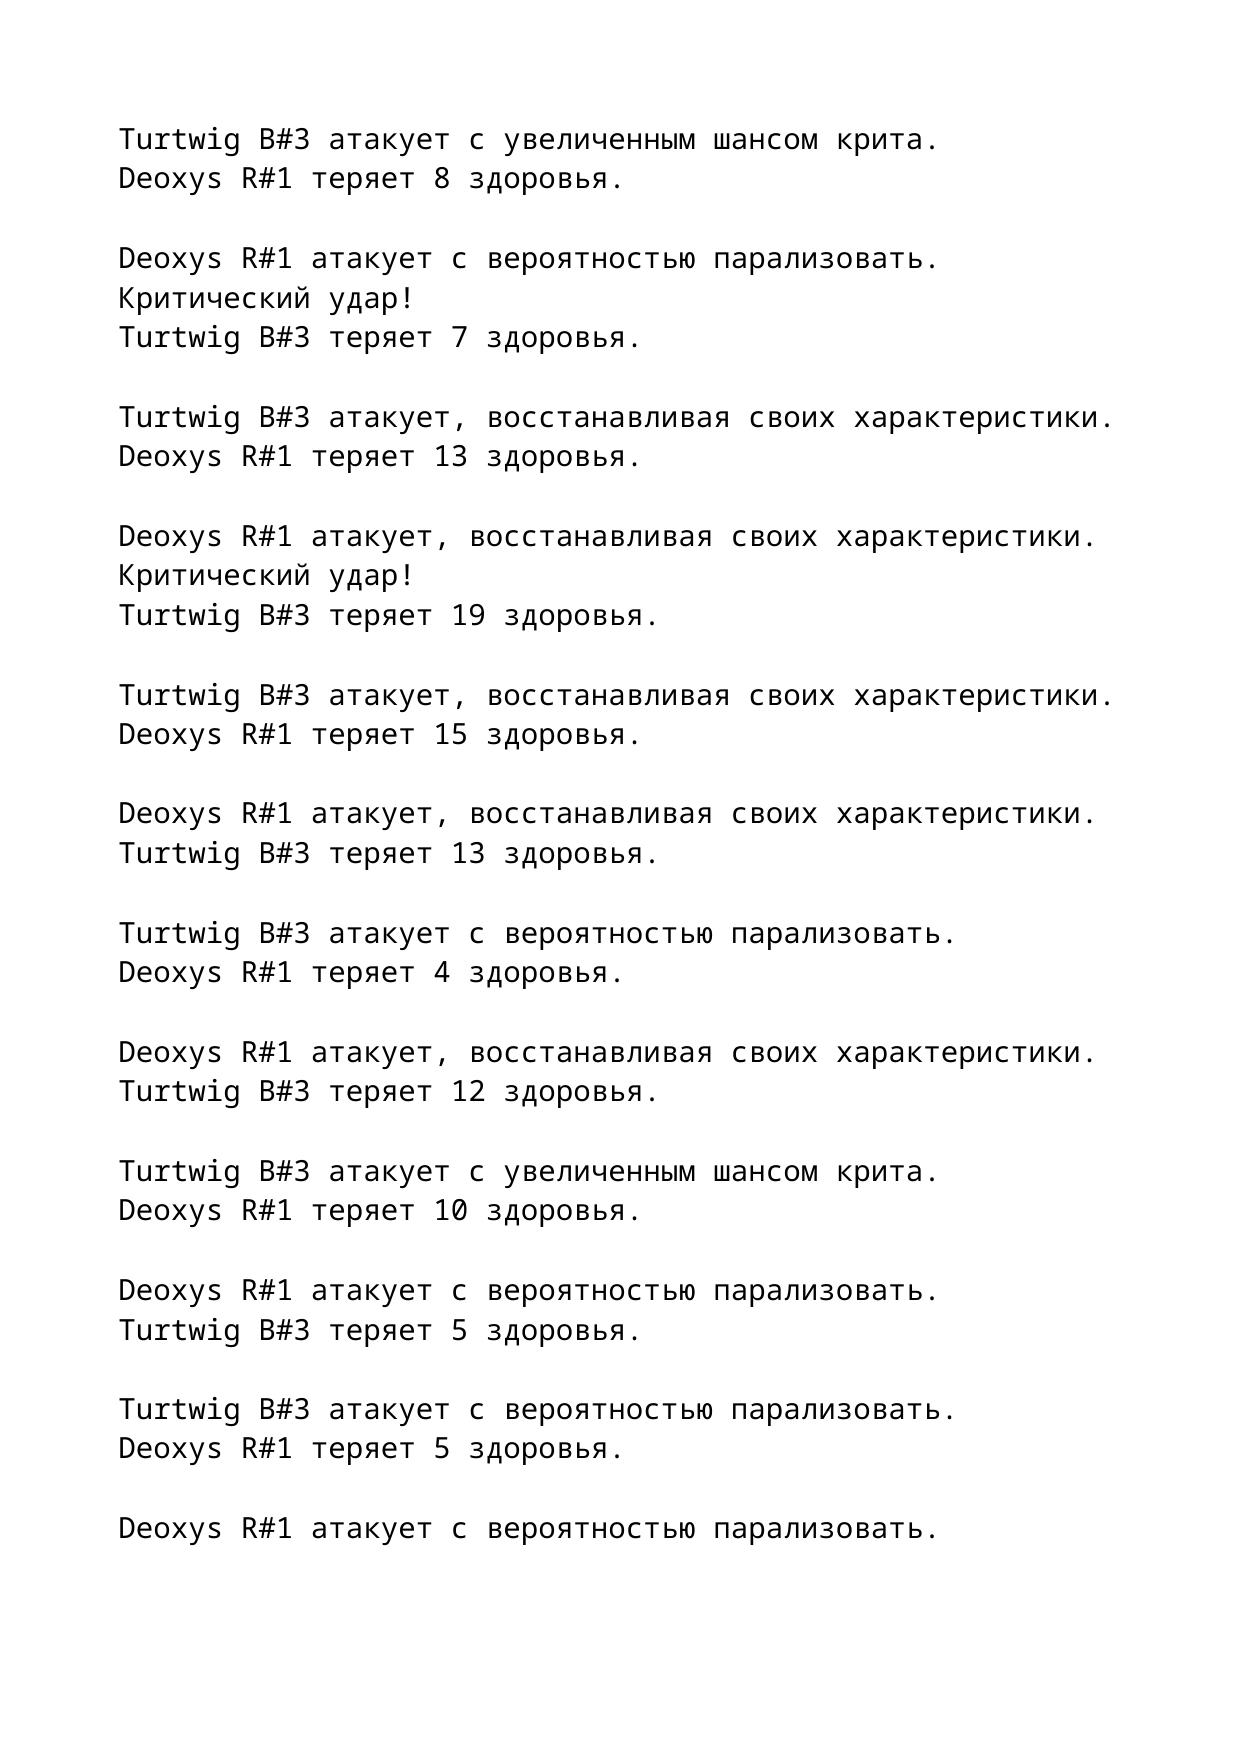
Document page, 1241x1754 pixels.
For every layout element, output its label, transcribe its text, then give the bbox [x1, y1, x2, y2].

text Deoxys R#1 теряет 15 здоровья. [118, 713, 1122, 753]
text Turtwig B#3 теряет 13 здоровья. [118, 832, 1122, 872]
text Deoxys R#1 теряет 4 здоровья. [118, 952, 1122, 991]
text Turtwig B#3 теряет 5 здоровья. [118, 1309, 1122, 1348]
text Критический удар! [118, 555, 1122, 594]
text Deoxys R#1 атакует, восстанавливая своих характеристики. [118, 1031, 1122, 1071]
text Deoxys R#1 атакует с вероятностью парализовать. [118, 237, 1122, 277]
text Deoxys R#1 атакует, восстанавливая своих характеристики. [118, 793, 1122, 832]
text Turtwig B#3 теряет 12 здоровья. [118, 1071, 1122, 1110]
text Deoxys R#1 теряет 5 здоровья. [118, 1428, 1122, 1467]
text Deoxys R#1 теряет 8 здоровья. [118, 158, 1122, 197]
text Deoxys R#1 атакует с вероятностью парализовать. [118, 1269, 1122, 1309]
text Turtwig B#3 атакует с увеличенным шансом крита. [118, 1150, 1122, 1190]
text Turtwig B#3 атакует, восстанавливая своих характеристики. [118, 674, 1122, 713]
text Turtwig B#3 атакует с вероятностью парализовать. [118, 1388, 1122, 1428]
text Deoxys R#1 атакует, восстанавливая своих характеристики. [118, 515, 1122, 555]
text Turtwig B#3 атакует с увеличенным шансом крита. [118, 118, 1122, 158]
text Deoxys R#1 атакует с вероятностью парализовать. [118, 1507, 1122, 1547]
text Turtwig B#3 атакует, восстанавливая своих характеристики. [118, 396, 1122, 436]
text Turtwig B#3 теряет 7 здоровья. [118, 317, 1122, 356]
text Критический удар! [118, 277, 1122, 317]
text Turtwig B#3 теряет 19 здоровья. [118, 594, 1122, 634]
text Deoxys R#1 теряет 10 здоровья. [118, 1190, 1122, 1229]
text Turtwig B#3 атакует с вероятностью парализовать. [118, 912, 1122, 952]
text Deoxys R#1 теряет 13 здоровья. [118, 436, 1122, 475]
